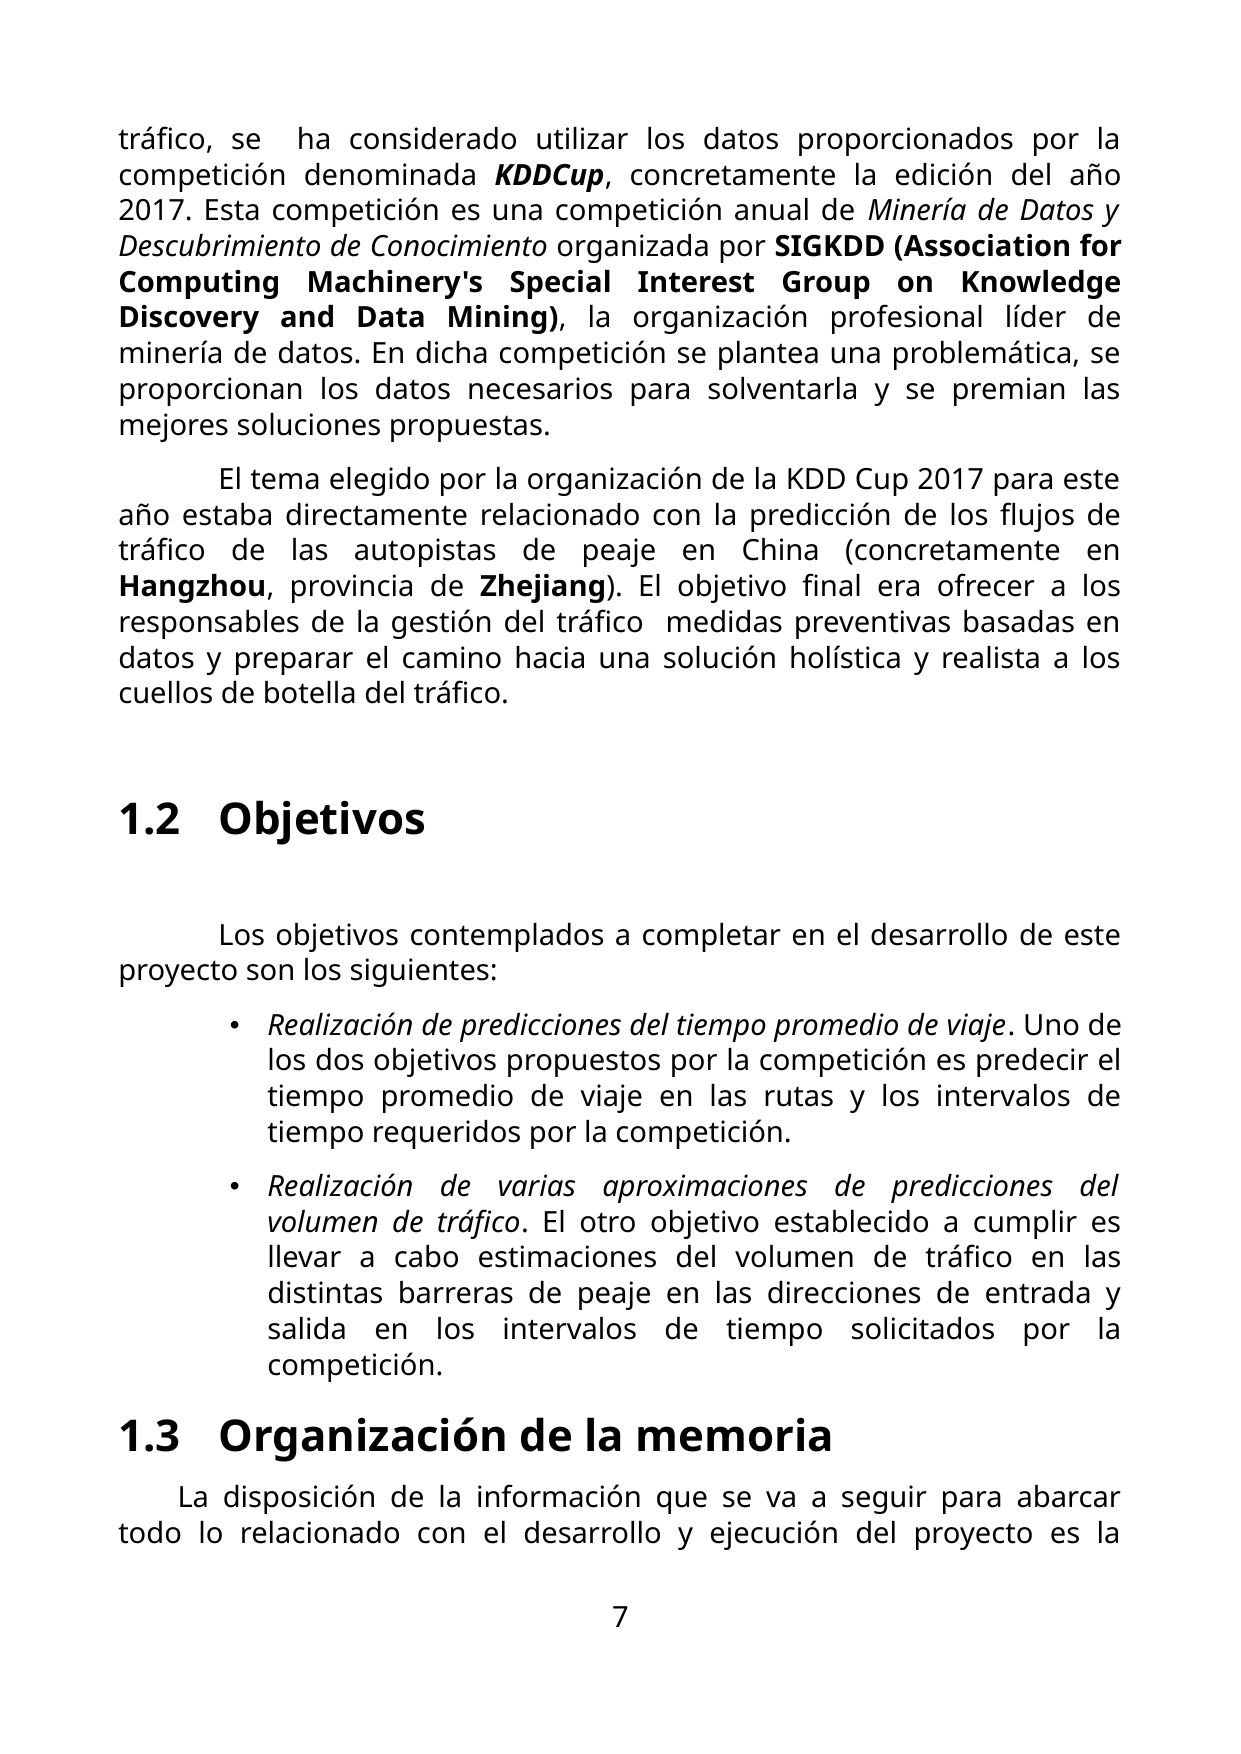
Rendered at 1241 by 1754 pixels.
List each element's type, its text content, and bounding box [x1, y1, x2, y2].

text La disposición de la información que se va a seguir para abarcar todo lo relacionado con el desarrollo y ejecución del proyecto es la [118, 1476, 1122, 1552]
text El tema elegido por la organización de la KDD Cup 2017 para este año estaba directamente relacionado con la predicción de los flujos de tráfico de las autopistas de peaje en China (concretamente en Hangzhou, provincia de Zhejiang). El objetivo final era ofrecer a los responsables de la gestión del tráfico medidas preventivas basadas en datos y preparar el camino hacia una solución holística y realista a los cuellos de botella del tráfico. [118, 458, 1122, 712]
text tráfico, se ha considerado utilizar los datos proporcionados por la competición denominada KDDCup, concretamente la edición del año 2017. Esta competición es una competición anual de Minería de Datos y Descubrimiento de Conocimiento organizada por SIGKDD (Association for Computing Machinery's Special Interest Group on Knowledge Discovery and Data Mining), la organización profesional líder de minería de datos. En dicha competición se plantea una problemática, se proporcionan los datos necesarios para solventarla y se premian las mejores soluciones propuestas. [118, 118, 1122, 444]
list Realización de varias aproximaciones de predicciones del volumen de tráfico. El otro objetivo establecido a cumplir es llevar a cabo estimaciones del volumen de tráfico en las distintas barreras de peaje en las direcciones de entrada y salida en los intervalos de tiempo solicitados por la competición. [229, 1165, 1122, 1383]
text Los objetivos contemplados a completar en el desarrollo de este proyecto son los siguientes: [118, 914, 1122, 989]
subtitle Objetivos [118, 787, 1122, 847]
list Realización de predicciones del tiempo promedio de viaje. Uno de los dos objetivos propuestos por la competición es predecir el tiempo promedio de viaje en las rutas y los intervalos de tiempo requeridos por la competición. [229, 1004, 1122, 1151]
subtitle Organización de la memoria [118, 1404, 1122, 1464]
